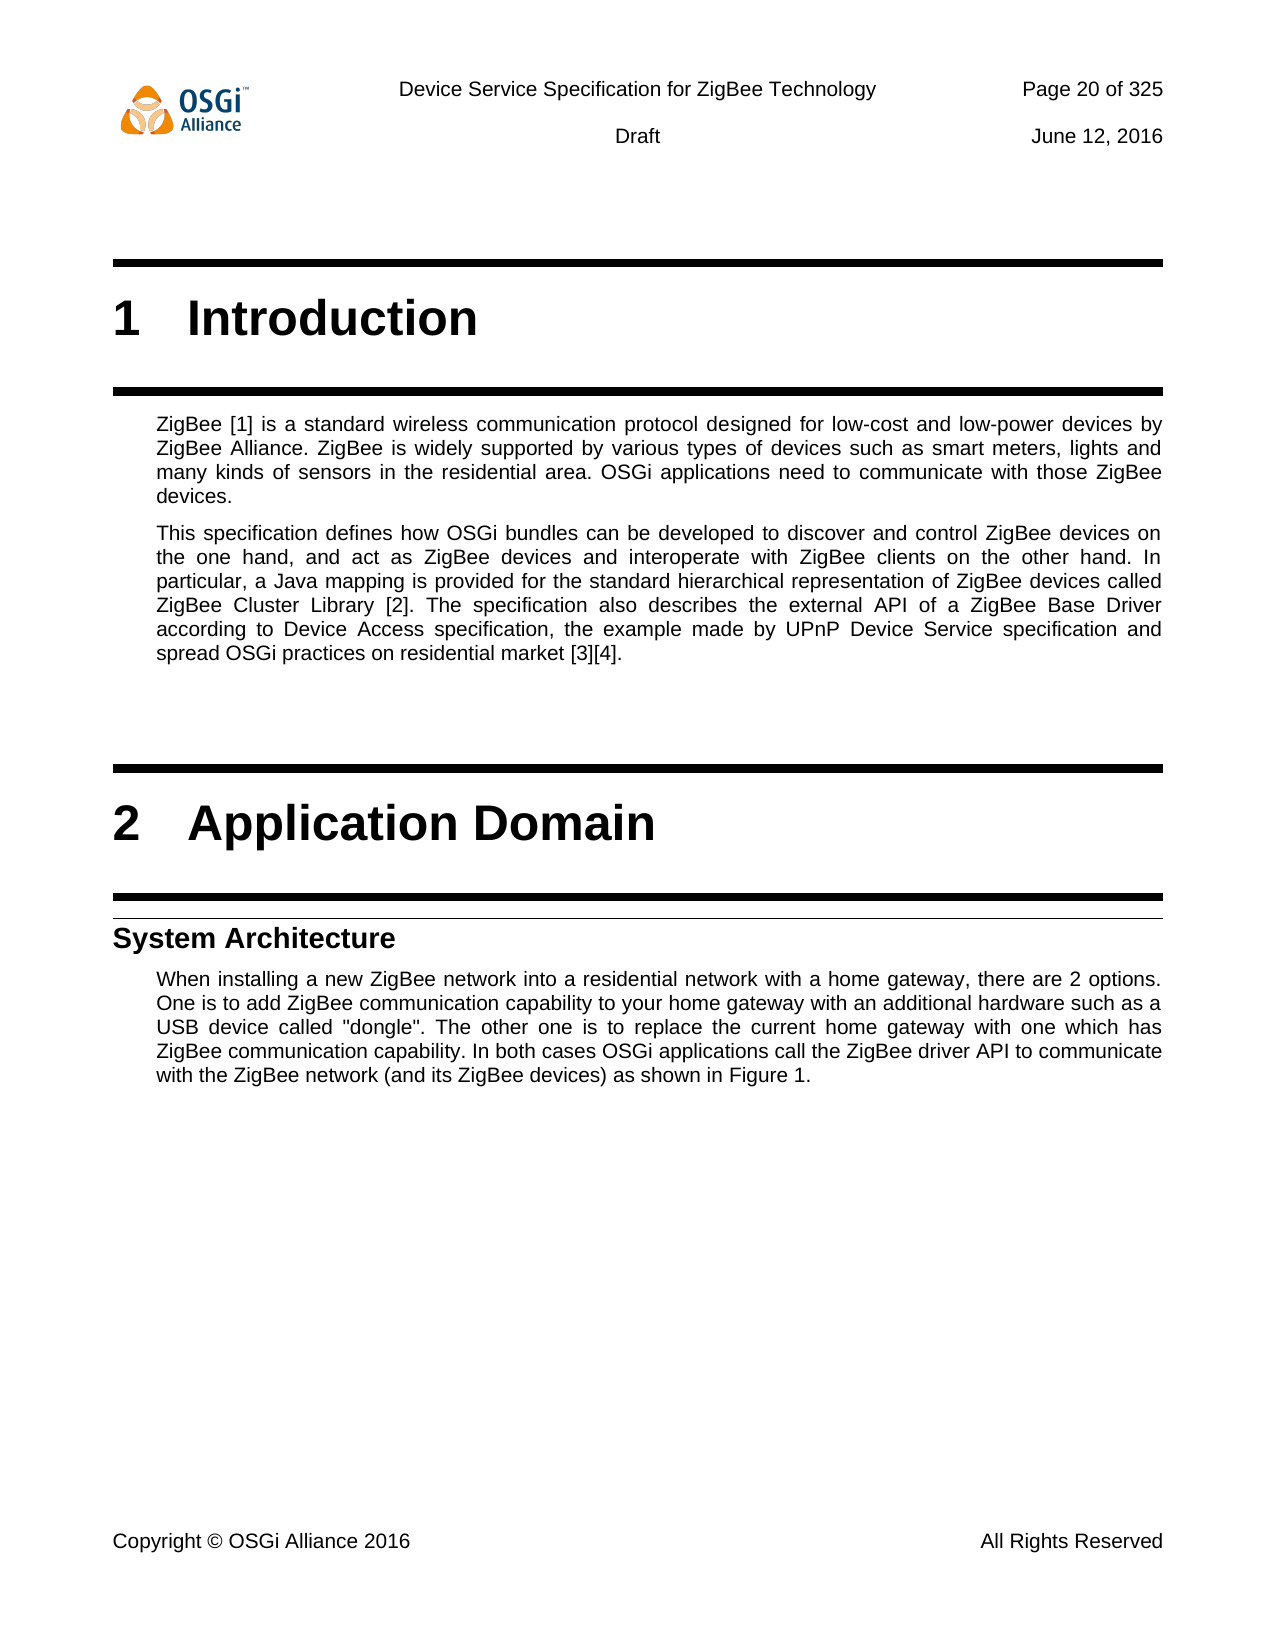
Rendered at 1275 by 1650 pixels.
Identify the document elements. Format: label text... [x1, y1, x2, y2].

subtitle Application Domain [112, 765, 1163, 901]
text This specification defines how OSGi bundles can be developed to discover and control ZigBee devices on the one hand, and act as ZigBee devices and interoperate with ZigBee clients on the other hand. In particular, a Java mapping is provided for the standard hierarchical representation of ZigBee devices called ZigBee Cluster Library [2].. The specification also describes the external API of a ZigBee Base Driver according to Device Access specification, the example made by UPnP Device Service specification and spread OSGi practices on residential market [3].[4].. [156, 521, 1163, 664]
subtitle Introduction [112, 260, 1163, 396]
text When installing a new ZigBee network into a residential network with a home gateway, there are 2 options. One is to add ZigBee communication capability to your home gateway with an additional hardware such as a USB device called "dongle". The other one is to replace the current home gateway with one which has ZigBee communication capability. In both cases OSGi applications call the ZigBee driver API to communicate with the ZigBee network (and its ZigBee devices) as shown in Figure 1. [156, 967, 1163, 1087]
subtitle System Architecture [112, 919, 1163, 954]
text ZigBee [1]. is a standard wireless communication protocol designed for low-cost and low-power devices by ZigBee Alliance. ZigBee is widely supported by various types of devices such as smart meters, lights and many kinds of sensors in the residential area. OSGi applications need to communicate with those ZigBee devices. [156, 412, 1163, 508]
picture [113, 78, 257, 142]
